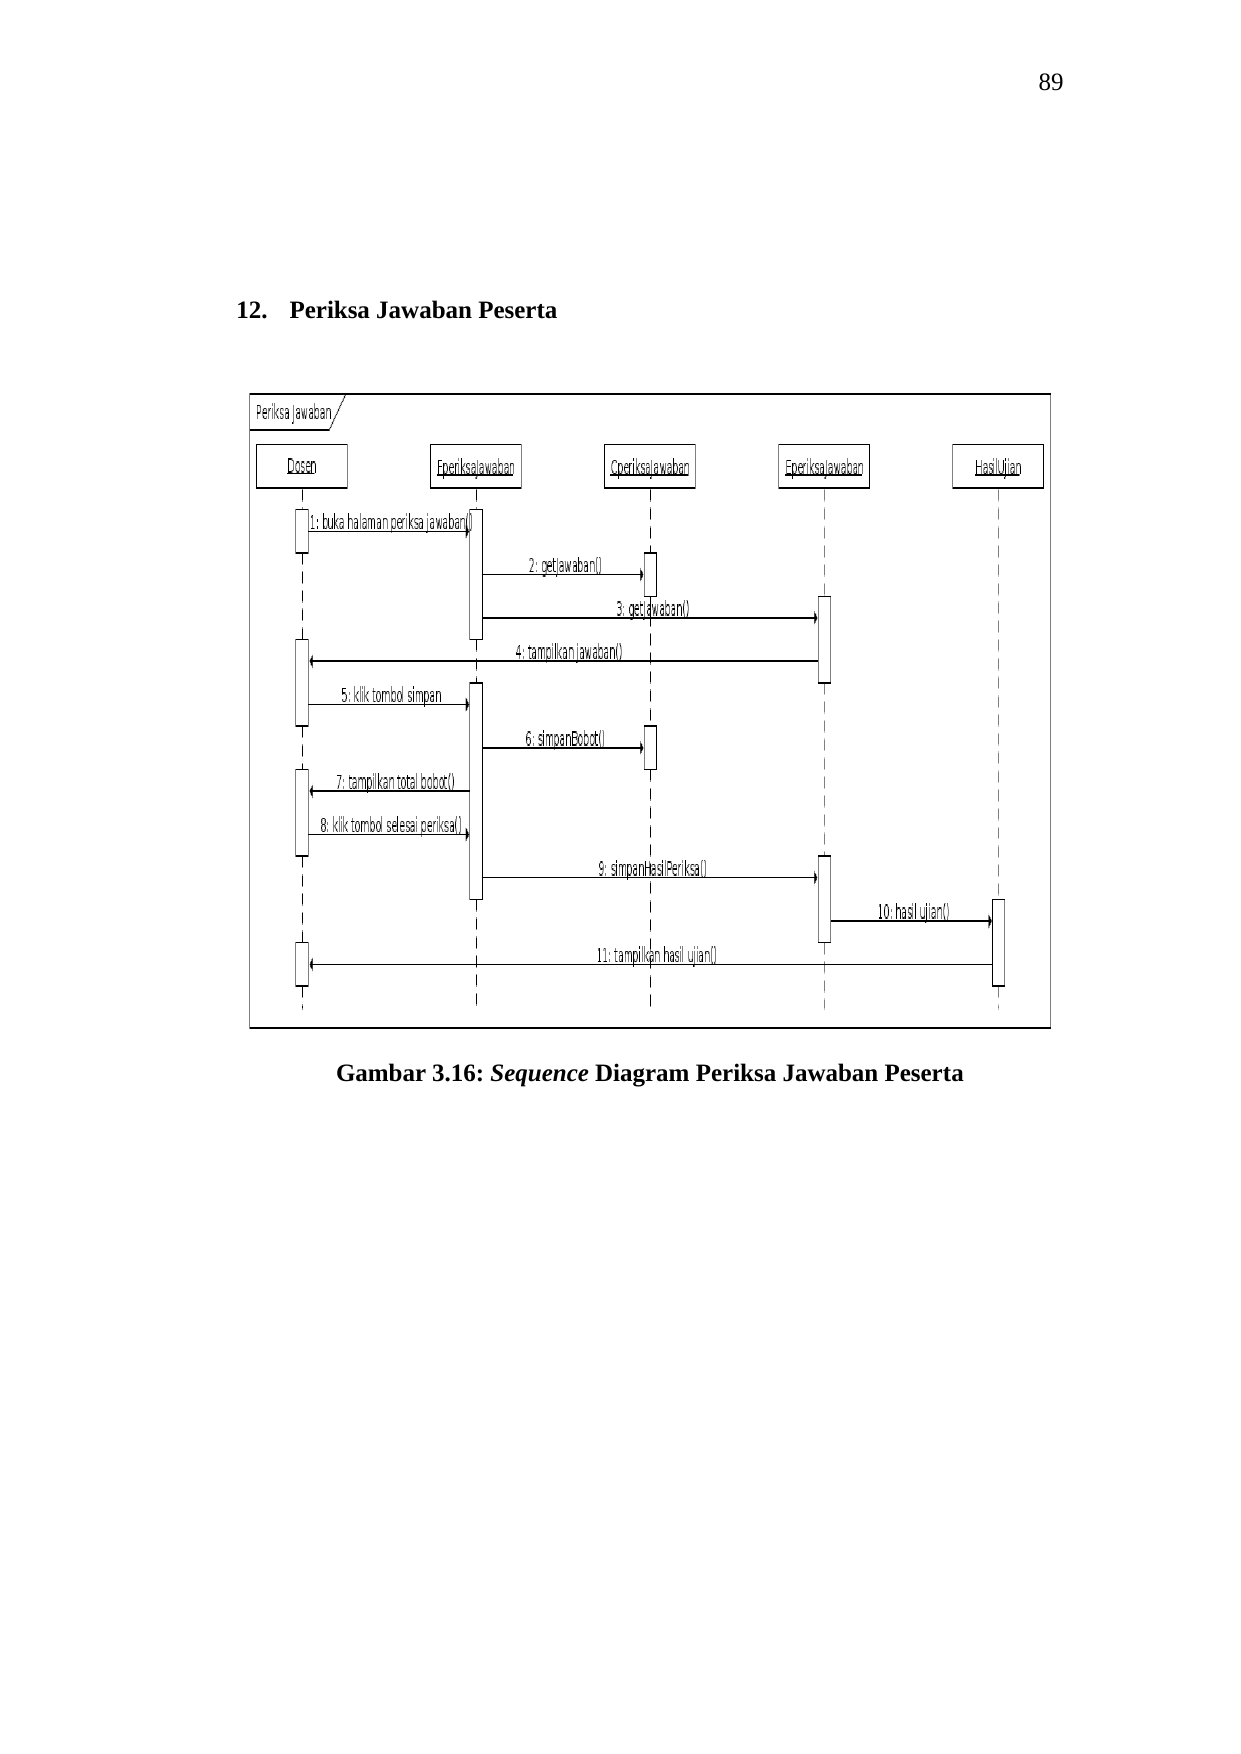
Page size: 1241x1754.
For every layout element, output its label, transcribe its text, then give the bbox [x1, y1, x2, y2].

text Gambar 3.16: Sequence Diagram Periksa Jawaban Peserta [236, 1058, 1063, 1086]
list Periksa Jawaban Peserta [236, 295, 1063, 324]
picture [236, 365, 1064, 1058]
